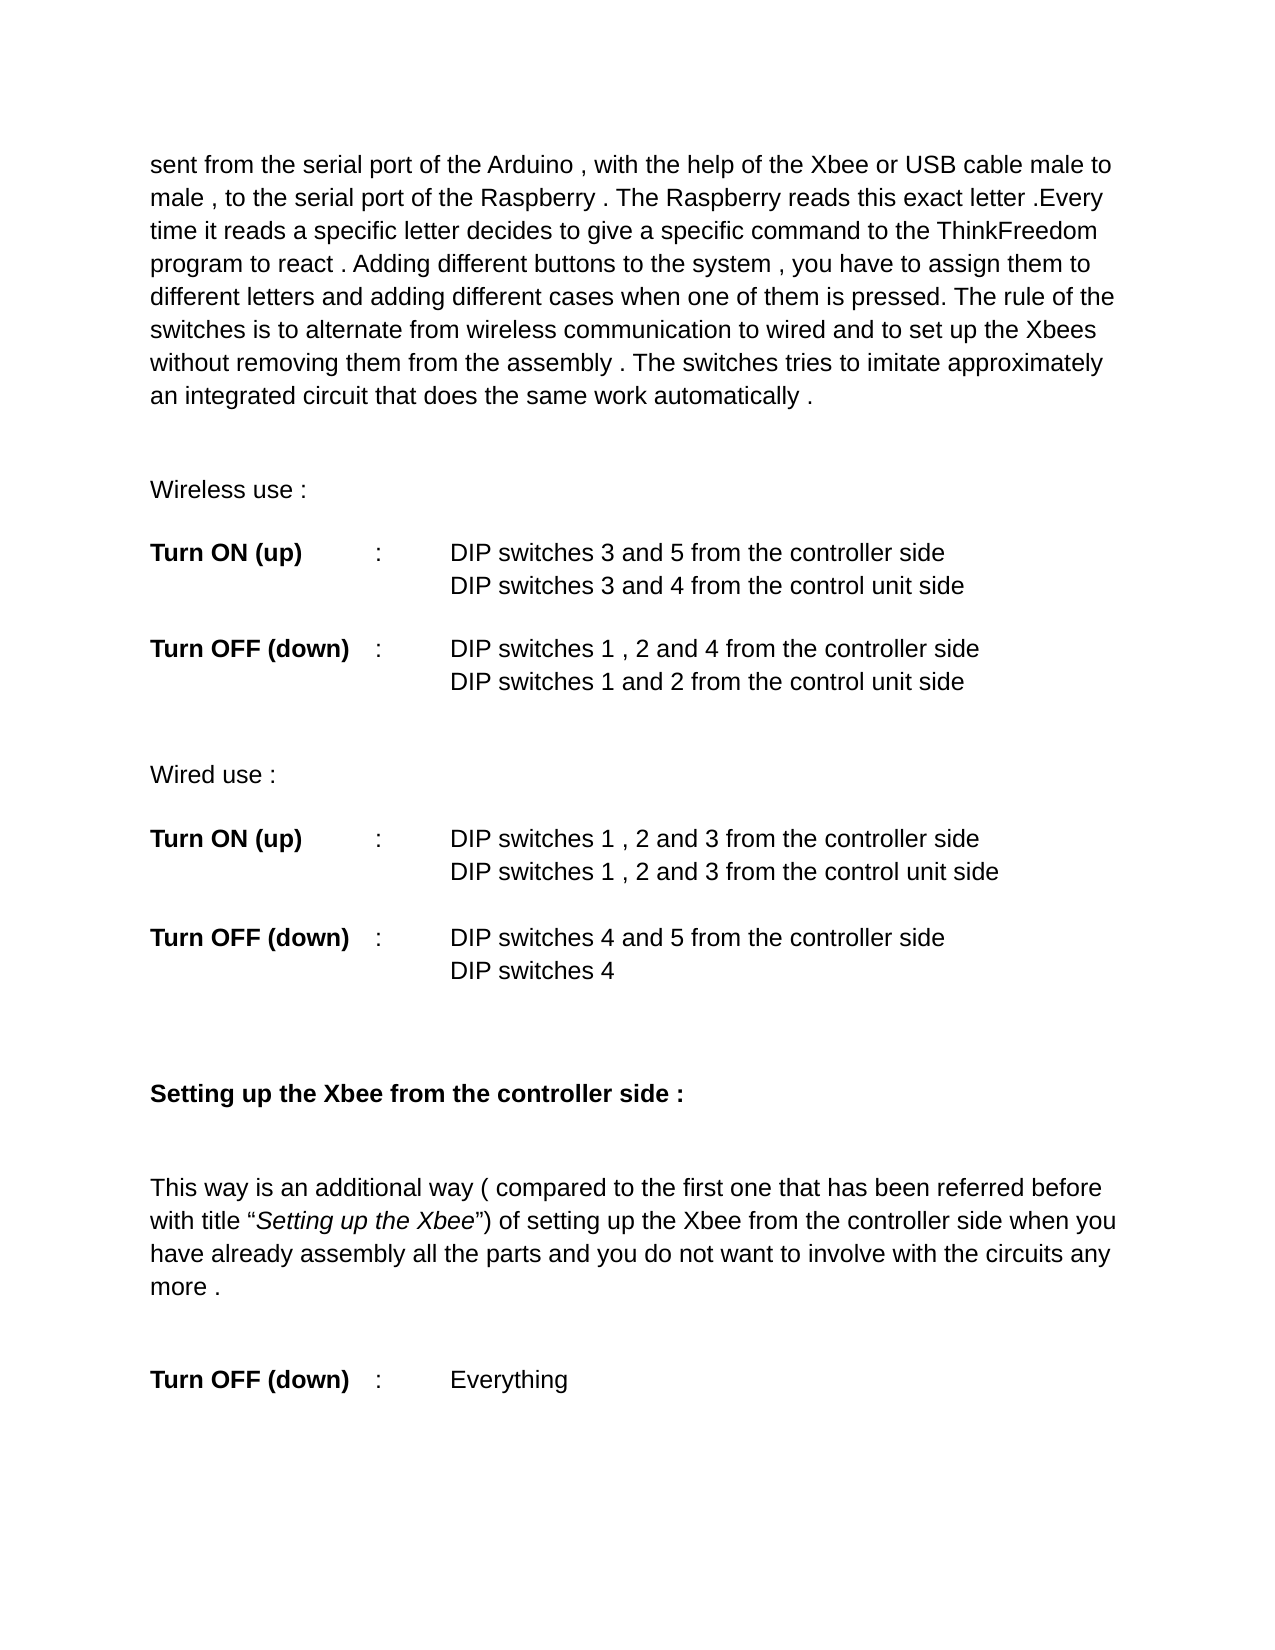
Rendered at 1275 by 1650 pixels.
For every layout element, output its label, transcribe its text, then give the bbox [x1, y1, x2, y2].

text DIP switches 4 [150, 956, 1125, 984]
text This way is an additional way ( compared to the first one that has been referred before with title “Setting up the Xbee”) of setting up the Xbee from the controller side when you have already assembly all the parts and you do not want to involve with the circuits any more . [150, 1173, 1125, 1301]
text Wireless use : [150, 474, 1125, 503]
text Setting up the Xbee from the controller side : [150, 1079, 1125, 1108]
text Turn ON (up) : DIP switches 1 , 2 and 3 from the controller side [150, 824, 1125, 852]
text DIP switches 1 and 2 from the control unit side [375, 667, 1125, 696]
text Turn OFF (down) : DIP switches 1 , 2 and 4 from the controller side [150, 634, 1125, 663]
text Turn OFF (down) : Everything [150, 1365, 1125, 1394]
text Turn ON (up) : DIP switches 3 and 5 from the controller side [150, 538, 1125, 567]
text Turn OFF (down) : DIP switches 4 and 5 from the controller side [150, 923, 1125, 952]
text Wired use : [150, 761, 1125, 789]
text DIP switches 1 , 2 and 3 from the control unit side [375, 857, 1125, 886]
text sent from the serial port of the Arduino , with the help of the Xbee or USB cable male to male , to the serial port of the Raspberry . The Raspberry reads this exact letter .Every time it reads a specific letter decides to give a specific command to the ThinkFreedom program to react . Adding different buttons to the system , you have to assign them to different letters and adding different cases when one of them is pressed. The rule of the switches is to alternate from wireless communication to wired and to set up the Xbees without removing them from the assembly . The switches tries to imitate approximately an integrated circuit that does the same work automatically . [150, 150, 1125, 410]
text DIP switches 3 and 4 from the control unit side [150, 571, 1125, 599]
